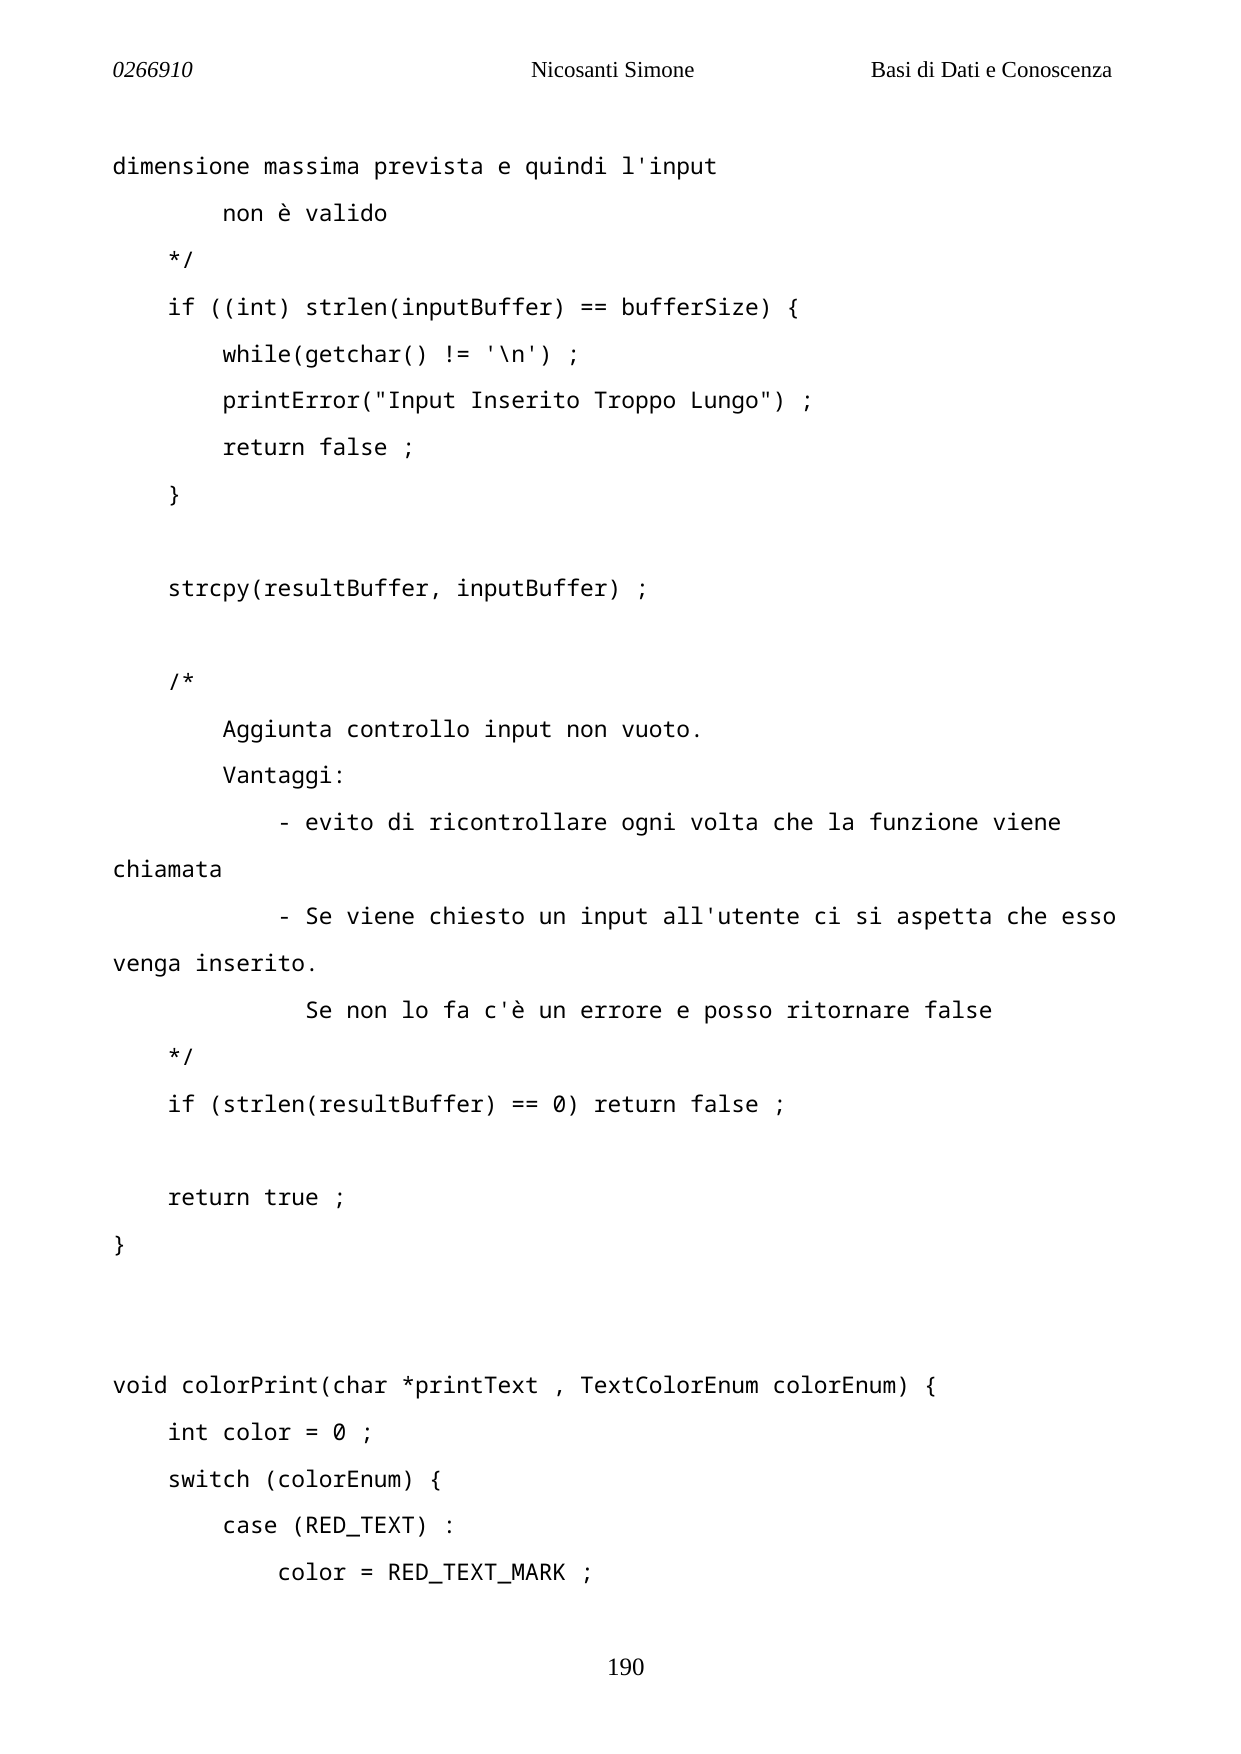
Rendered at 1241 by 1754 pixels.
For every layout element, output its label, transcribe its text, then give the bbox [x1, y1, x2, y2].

text printError("Input Inserito Troppo Lungo") ; [112, 384, 1128, 416]
text if (strlen(resultBuffer) == 0) return false ; [112, 1087, 1128, 1119]
text Se non lo fa c'è un errore e posso ritornare false [112, 994, 1128, 1025]
text - Se viene chiesto un input all'utente ci si aspetta che esso venga inserito. [112, 900, 1128, 978]
text } [112, 1228, 1128, 1259]
text color = RED_TEXT_MARK ; [112, 1556, 1128, 1587]
text - evito di ricontrollare ogni volta che la funzione viene chiamata [112, 806, 1128, 884]
text int color = 0 ; [112, 1416, 1128, 1447]
text non è valido [112, 197, 1128, 228]
text switch (colorEnum) { [112, 1462, 1128, 1494]
text */ [112, 1041, 1128, 1072]
text Vantaggi: [112, 759, 1128, 791]
text case (RED_TEXT) : [112, 1509, 1128, 1541]
text */ [112, 244, 1128, 275]
text void colorPrint(char *printText , TextColorEnum colorEnum) { [112, 1369, 1128, 1400]
text return false ; [112, 431, 1128, 462]
text return true ; [112, 1181, 1128, 1212]
text Aggiunta controllo input non vuoto. [112, 712, 1128, 744]
text strcpy(resultBuffer, inputBuffer) ; [112, 572, 1128, 603]
text dimensione massima prevista e quindi l'input [112, 150, 1128, 181]
text } [112, 478, 1128, 509]
text while(getchar() != '\n') ; [112, 337, 1128, 369]
text if ((int) strlen(inputBuffer) == bufferSize) { [112, 291, 1128, 322]
text /* [112, 666, 1128, 697]
